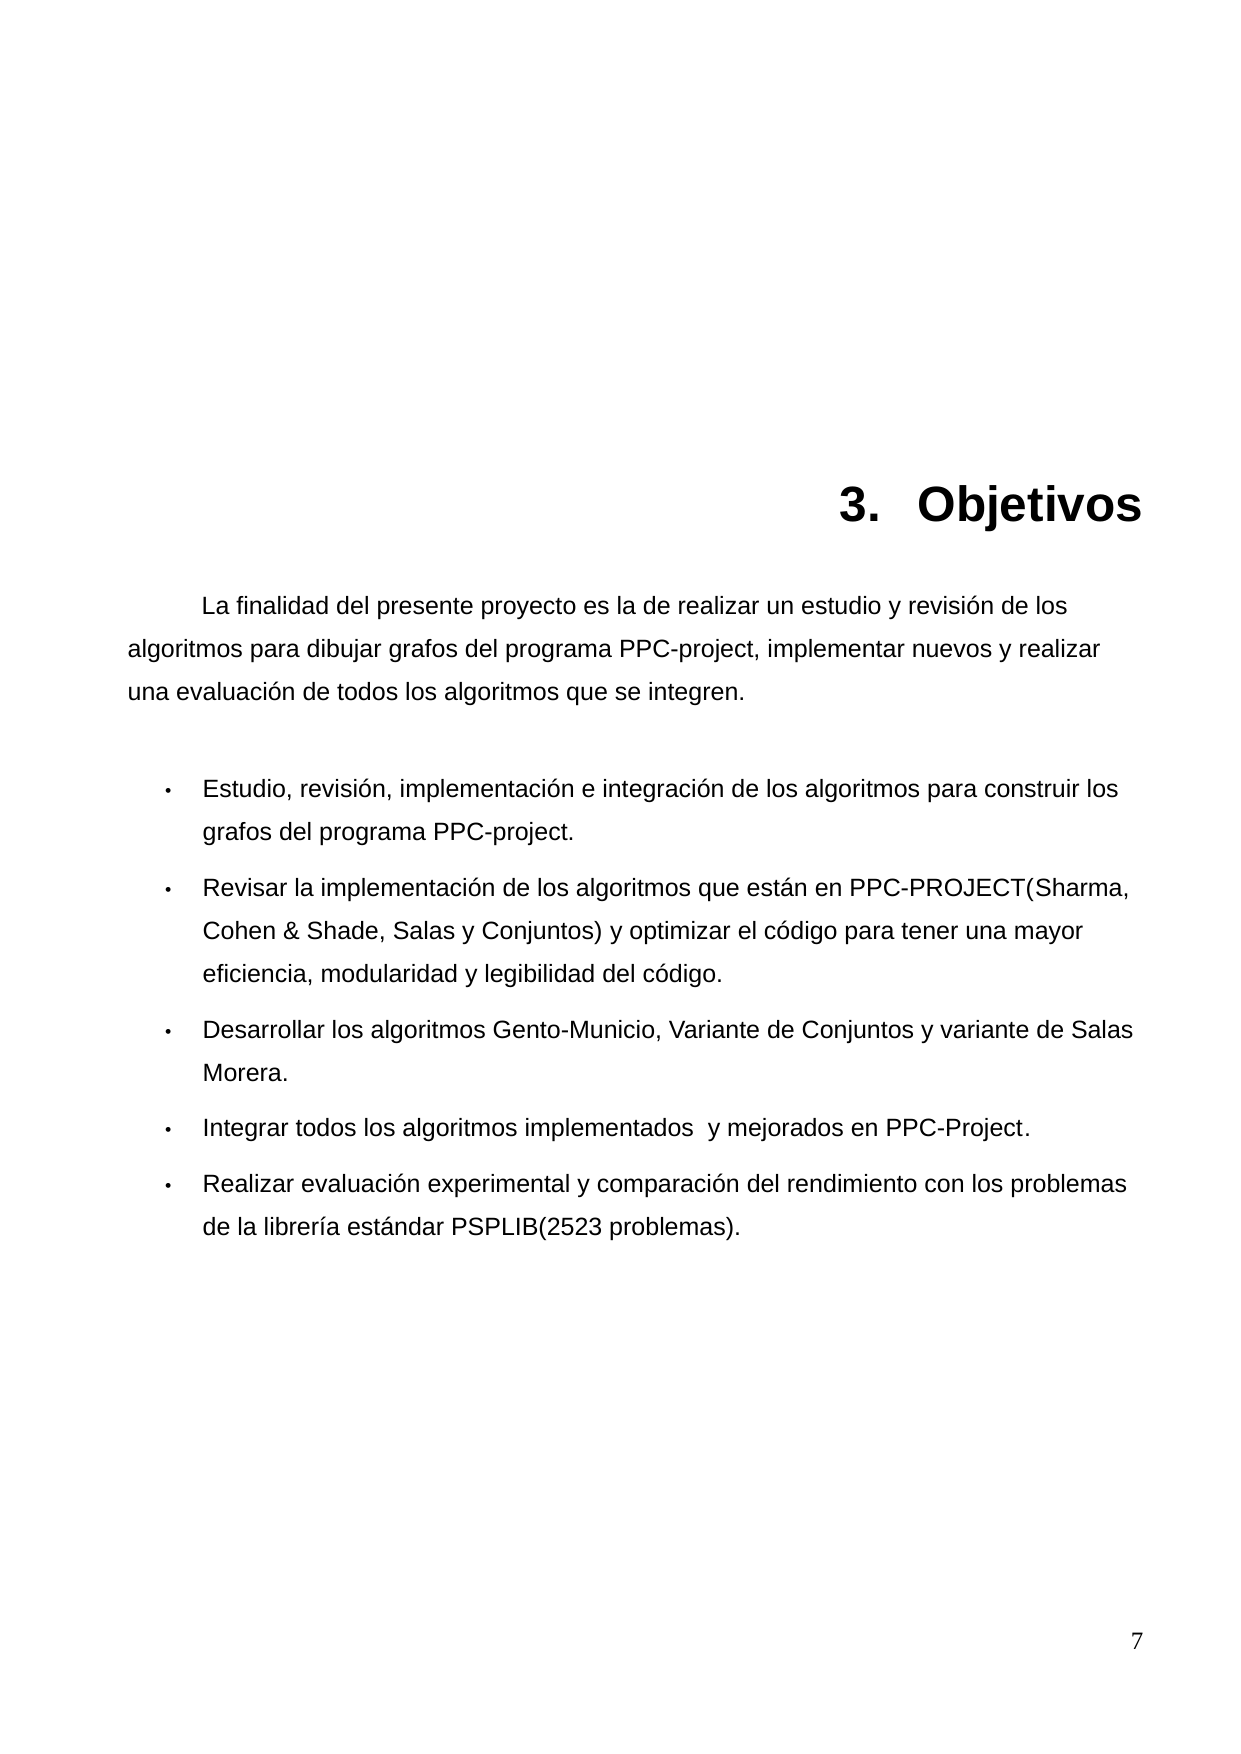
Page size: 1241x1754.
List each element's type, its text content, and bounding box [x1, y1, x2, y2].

list Desarrollar los algoritmos Gento-Municio, Variante de Conjuntos y variante de Salas Morera. [165, 1015, 1143, 1087]
list Revisar la implementación de los algoritmos que están en PPC-PROJECT(Sharma, Cohen & Shade, Salas y Conjuntos) y optimizar el código para tener una mayor eficiencia, modularidad y legibilidad del código. [165, 873, 1143, 988]
text La finalidad del presente proyecto es la de realizar un estudio y revisión de los algoritmos para dibujar grafos del programa PPC-project, implementar nuevos y realizar una evaluación de todos los algoritmos que se integren. [127, 591, 1143, 706]
subtitle Objetivos [127, 475, 1143, 532]
list Estudio, revisión, implementación e integración de los algoritmos para construir los grafos del programa PPC-project. [165, 774, 1143, 846]
list Integrar todos los algoritmos implementados y mejorados en PPC-Project. [165, 1113, 1143, 1142]
list Realizar evaluación experimental y comparación del rendimiento con los problemas de la librería estándar PSPLIB(2523 problemas). [165, 1169, 1143, 1241]
